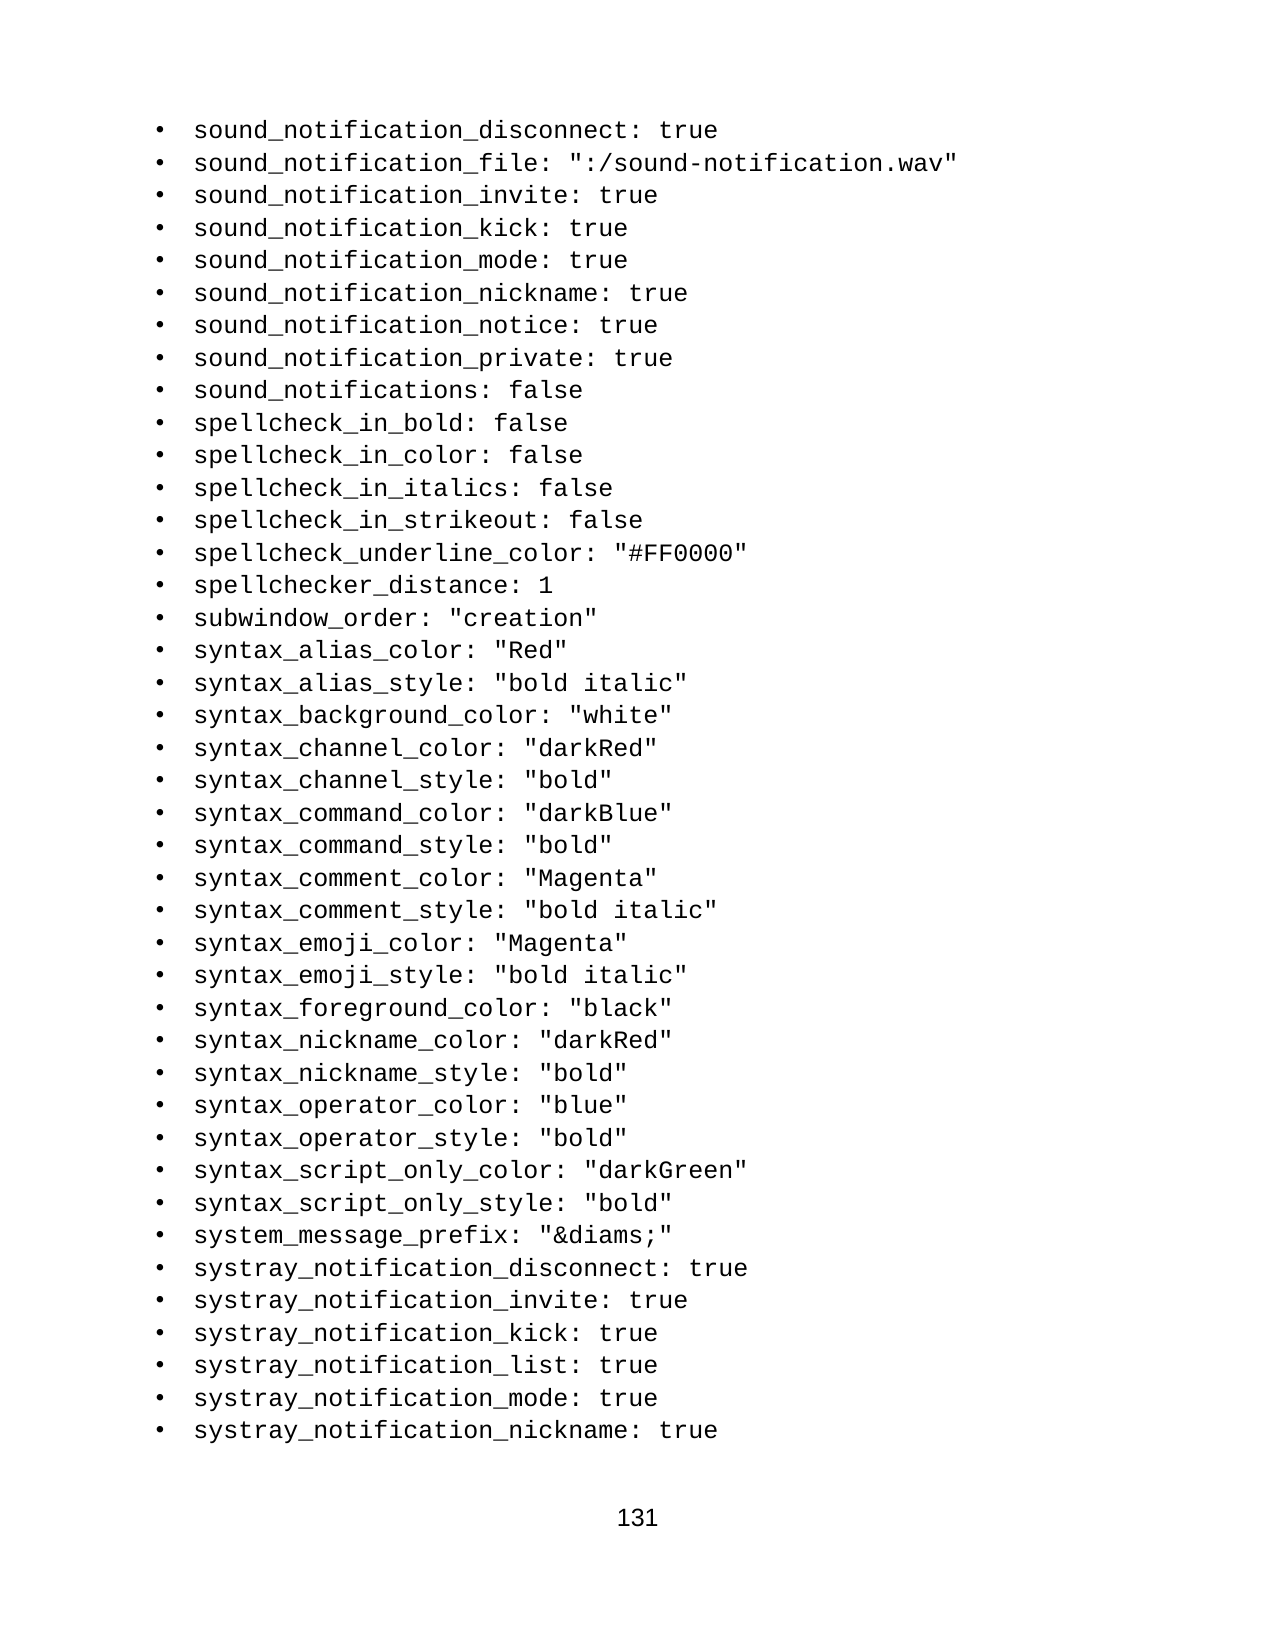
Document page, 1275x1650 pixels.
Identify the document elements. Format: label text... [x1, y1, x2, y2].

list syntax_operator_style: "bold" [156, 1126, 1157, 1154]
list syntax_command_style: "bold" [156, 833, 1157, 861]
list syntax_nickname_color: "darkRed" [156, 1028, 1157, 1056]
list spellchecker_distance: 1 [156, 573, 1157, 601]
list sound_notifications: false [156, 378, 1157, 406]
list syntax_comment_color: "Magenta" [156, 866, 1157, 894]
list sound_notification_disconnect: true [156, 118, 1157, 146]
list systray_notification_nickname: true [156, 1418, 1157, 1446]
list syntax_alias_style: "bold italic" [156, 671, 1157, 699]
list syntax_emoji_color: "Magenta" [156, 931, 1157, 959]
list sound_notification_invite: true [156, 183, 1157, 211]
list spellcheck_in_strikeout: false [156, 508, 1157, 536]
list syntax_foreground_color: "black" [156, 996, 1157, 1024]
list syntax_comment_style: "bold italic" [156, 898, 1157, 926]
list spellcheck_in_italics: false [156, 476, 1157, 504]
list syntax_channel_color: "darkRed" [156, 736, 1157, 764]
list sound_notification_mode: true [156, 248, 1157, 276]
list syntax_channel_style: "bold" [156, 768, 1157, 796]
list syntax_nickname_style: "bold" [156, 1061, 1157, 1089]
list systray_notification_kick: true [156, 1321, 1157, 1349]
list subwindow_order: "creation" [156, 606, 1157, 634]
list sound_notification_file: ":/sound-notification.wav" [156, 151, 1157, 179]
list sound_notification_private: true [156, 346, 1157, 374]
list systray_notification_mode: true [156, 1386, 1157, 1414]
list syntax_background_color: "white" [156, 703, 1157, 731]
list sound_notification_notice: true [156, 313, 1157, 341]
list spellcheck_in_color: false [156, 443, 1157, 471]
list syntax_command_color: "darkBlue" [156, 801, 1157, 829]
list spellcheck_underline_color: "#FF0000" [156, 541, 1157, 569]
list syntax_operator_color: "blue" [156, 1093, 1157, 1121]
list syntax_script_only_color: "darkGreen" [156, 1158, 1157, 1186]
list sound_notification_nickname: true [156, 281, 1157, 309]
list systray_notification_disconnect: true [156, 1256, 1157, 1284]
list syntax_script_only_style: "bold" [156, 1191, 1157, 1219]
list sound_notification_kick: true [156, 216, 1157, 244]
list systray_notification_invite: true [156, 1288, 1157, 1316]
list system_message_prefix: "&diams;" [156, 1223, 1157, 1251]
list syntax_alias_color: "Red" [156, 638, 1157, 666]
list spellcheck_in_bold: false [156, 411, 1157, 439]
list syntax_emoji_style: "bold italic" [156, 963, 1157, 991]
list systray_notification_list: true [156, 1353, 1157, 1381]
